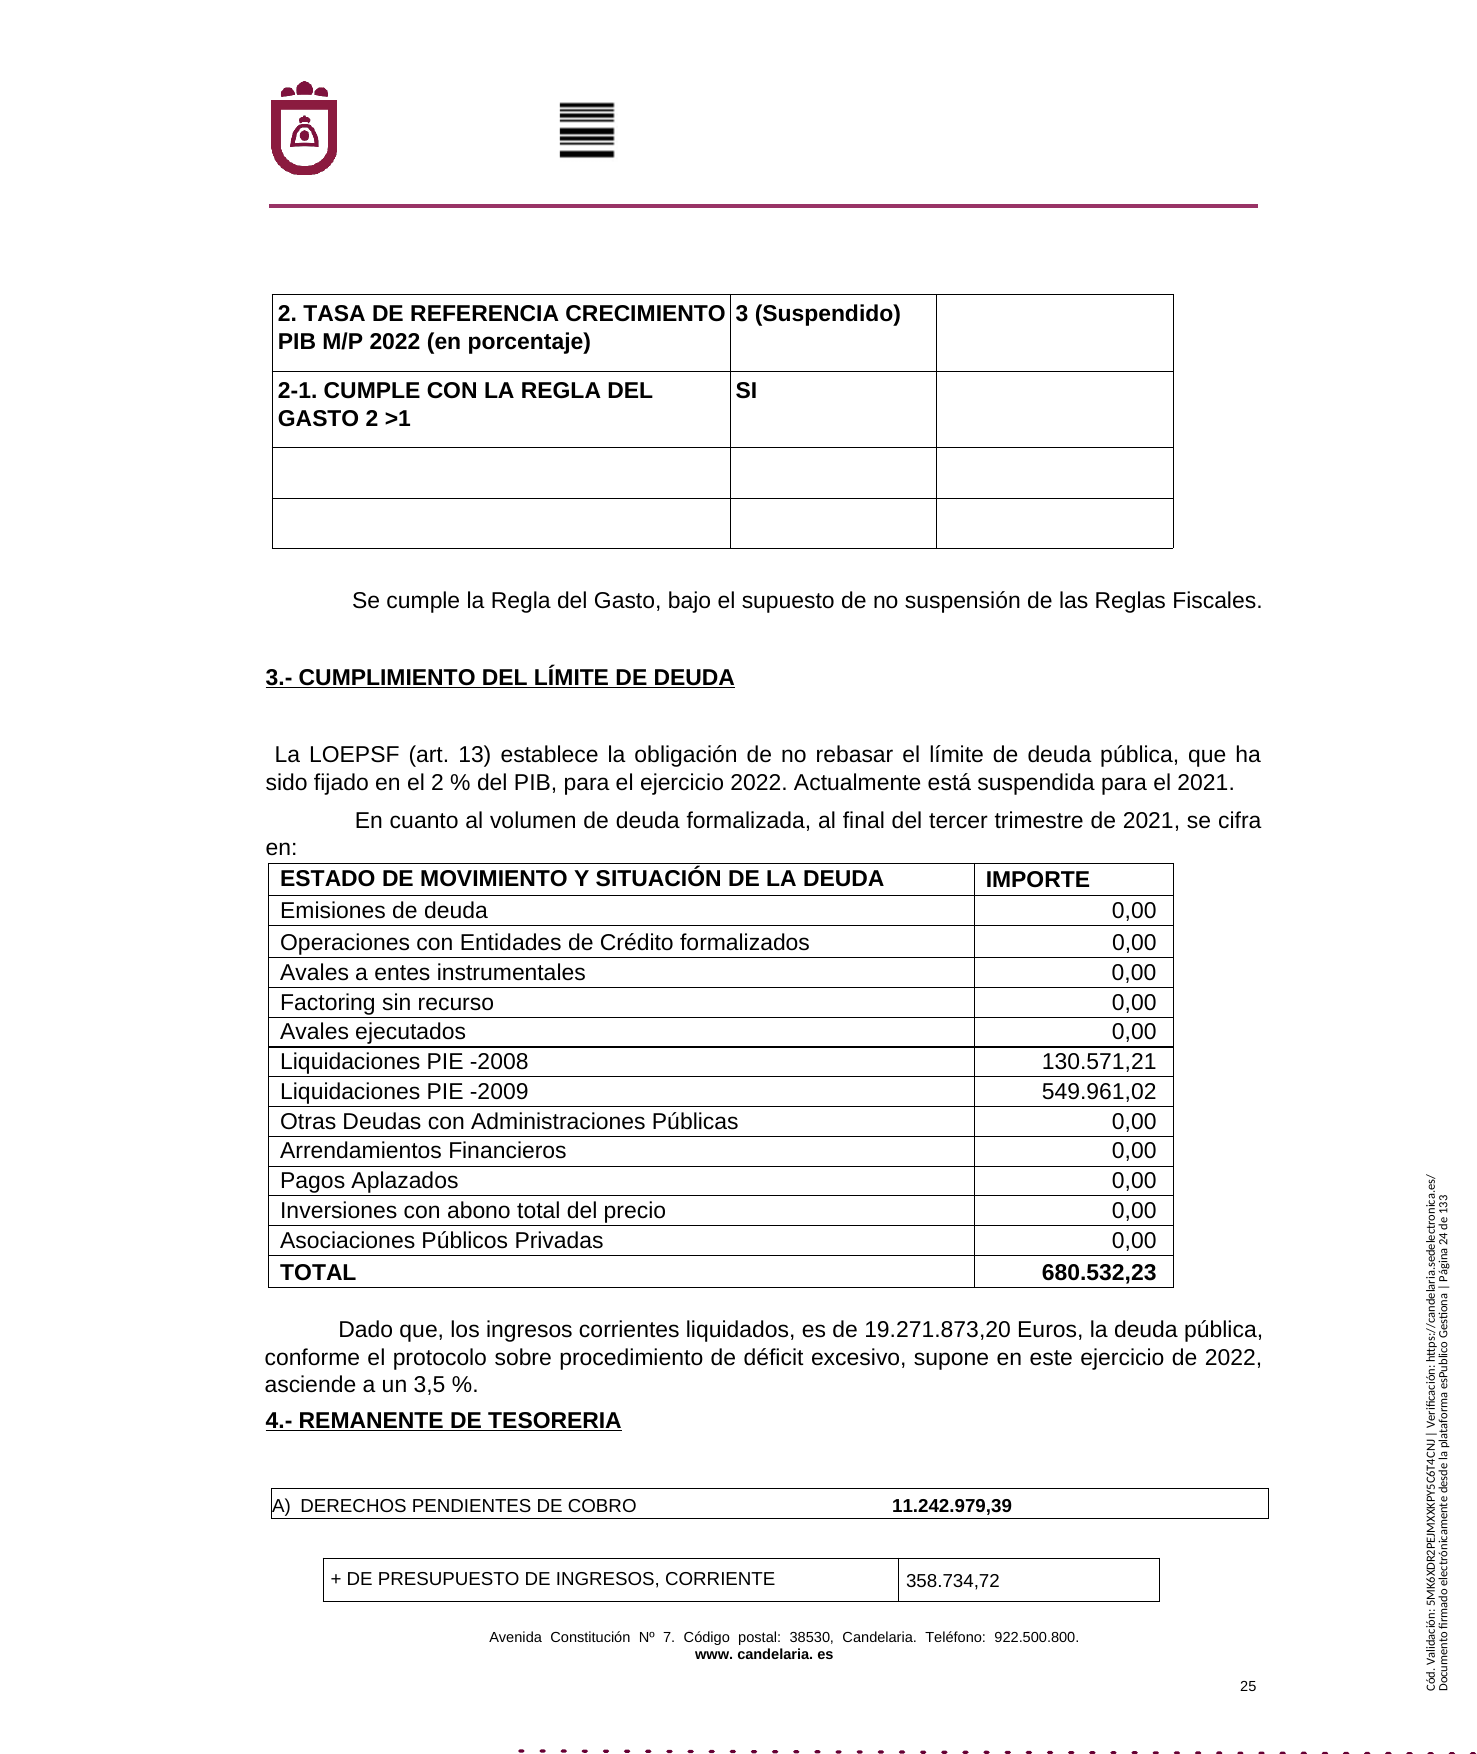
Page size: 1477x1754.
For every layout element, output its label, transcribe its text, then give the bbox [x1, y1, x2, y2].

table_cell Asociaciones Públicos Privadas [269, 1226, 974, 1255]
table_cell 0,00 [975, 1196, 1173, 1225]
table_cell [937, 295, 1173, 371]
table_cell 2-1. CUMPLE CON LA REGLA DEL GASTO 2 >1 [273, 372, 730, 447]
table_cell 0,00 [975, 926, 1173, 957]
table_cell Operaciones con Entidades de Crédito formalizados [269, 926, 974, 957]
table_cell Arrendamientos Financieros [269, 1137, 974, 1166]
table_cell Inversiones con abono total del precio [269, 1196, 974, 1225]
table_cell 0,00 [975, 988, 1173, 1017]
text La LOEPSF (art. 13) establece la obligación de no rebasar el límite de deuda pública, que ha sido fijado en el 2 % del PIB, para el ejercicio 2022. Actualmente está suspendida para el 2021. [265, 741, 1263, 795]
table_cell Factoring sin recurso [269, 988, 974, 1017]
table_header IMPORTE [975, 864, 1173, 895]
table_cell SI [731, 372, 936, 447]
table_cell Liquidaciones PIE -2008 [269, 1048, 974, 1076]
table_cell 0,00 [975, 958, 1173, 987]
table_header 358.734,72 [899, 1559, 1159, 1601]
table_cell 549.961,02 [975, 1077, 1173, 1106]
table_cell Avales a entes instrumentales [269, 958, 974, 987]
table_cell Avales ejecutados [269, 1018, 974, 1046]
table_cell 2. TASA DE REFERENCIA CRECIMIENTO PIB M/P 2022 (en porcentaje) [273, 295, 730, 371]
table_cell 0,00 [975, 1018, 1173, 1046]
table_cell [937, 372, 1173, 447]
table_cell TOTAL [269, 1256, 974, 1287]
text 4.- REMANENTE DE TESORERIA [265, 1407, 1269, 1433]
table_cell 130.571,21 [975, 1048, 1173, 1076]
table_cell [937, 499, 1173, 548]
table_cell 0,00 [975, 1137, 1173, 1166]
table_cell 0,00 [975, 1107, 1173, 1136]
text 3.- CUMPLIMIENTO DEL LÍMITE DE DEUDA [265, 664, 1269, 691]
table_cell [731, 448, 936, 497]
table_cell 3 (Suspendido) [731, 295, 936, 371]
table_cell Liquidaciones PIE -2009 [269, 1077, 974, 1106]
table_cell Otras Deudas con Administraciones Públicas [269, 1107, 974, 1136]
table_cell Pagos Aplazados [269, 1167, 974, 1195]
text En cuanto al volumen de deuda formalizada, al final del tercer trimestre de 2021, se cifra en: [265, 807, 1263, 861]
table_cell 0,00 [975, 1167, 1173, 1195]
table_cell 0,00 [975, 1226, 1173, 1255]
list DERECHOS PENDIENTES DE COBRO 11.242.979,39 [272, 1489, 1268, 1518]
table_cell 0,00 [975, 896, 1173, 925]
table_cell Emisiones de deuda [269, 896, 974, 925]
text Dado que, los ingresos corrientes liquidados, es de 19.271.873,20 Euros, la deuda pública, conforme el protocolo sobre procedimiento de déficit excesivo, supone en este ejercicio de 2022, asciende a un 3,5 %. [264, 1316, 1263, 1397]
table_cell [731, 499, 936, 548]
table_cell 680.532,23 [975, 1256, 1173, 1287]
text Se cumple la Regla del Gasto, bajo el supuesto de no suspensión de las Reglas Fiscales. [264, 587, 1269, 613]
table_cell [273, 448, 730, 497]
table_header + DE PRESUPUESTO DE INGRESOS, CORRIENTE [324, 1559, 898, 1601]
table_header ESTADO DE MOVIMIENTO Y SITUACIÓN DE LA DEUDA [269, 864, 974, 895]
table_cell [273, 499, 730, 548]
table_cell [937, 448, 1173, 497]
